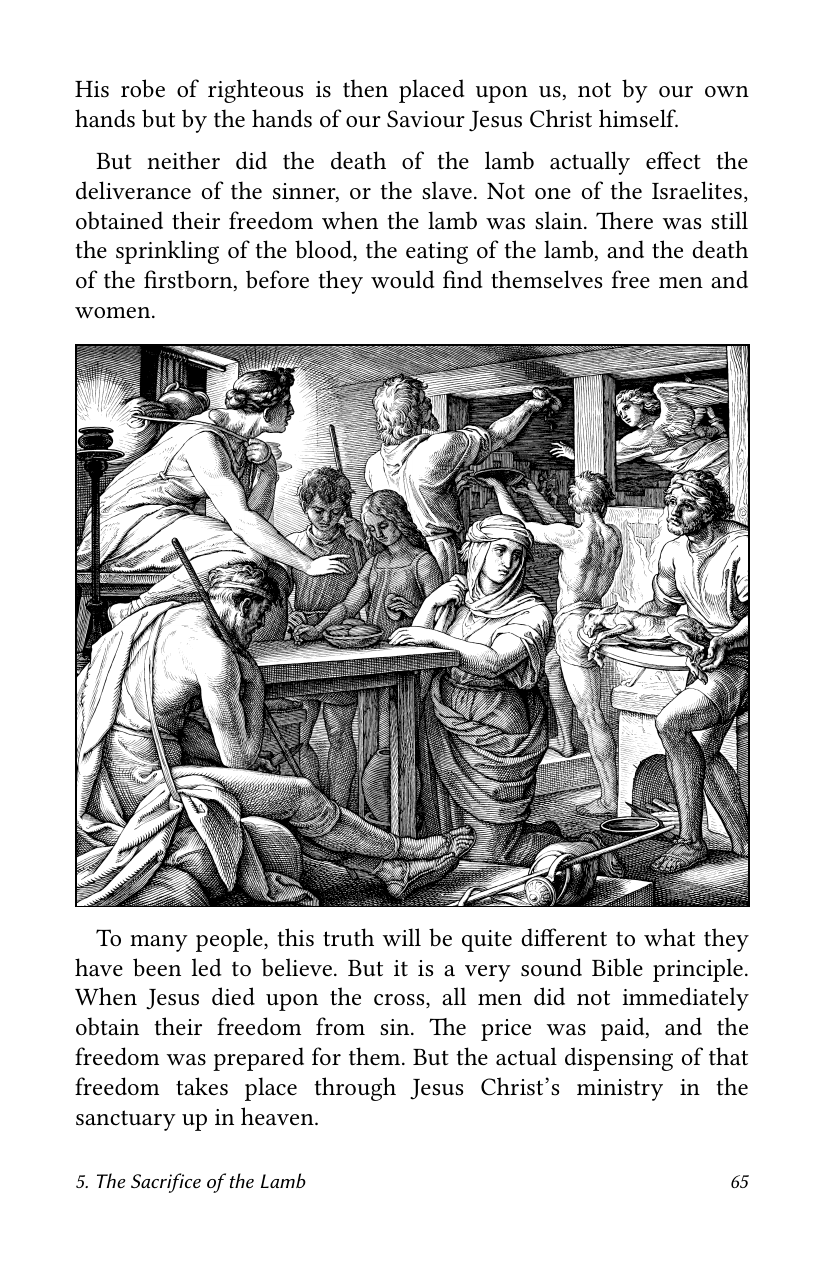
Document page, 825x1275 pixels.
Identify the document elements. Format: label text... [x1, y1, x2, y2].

text His robe of righteous is then placed upon us, not by our own hands but by the hands of our Saviour Jesus Christ himself. [75, 75, 750, 133]
text But neither did the death of the lamb actually effect the deliverance of the sinner, or the slave. Not one of the Israelites, obtained their freedom when the lamb was slain. There was still the sprinkling of the blood, the eating of the lamb, and the death of the firstborn, before they would find themselves free men and women. [75, 147, 750, 325]
text To many people, this truth will be quite different to what they have been led to believe. But it is a very sound Bible principle. When Jesus died upon the cross, all men did not immediately obtain their freedom from sin. The price was paid, and the freedom was prepared for them. But the actual dispensing of that freedom takes place through Jesus Christ’s ministry in the sanctuary up in heaven. [75, 907, 750, 1132]
picture [77, 346, 748, 906]
